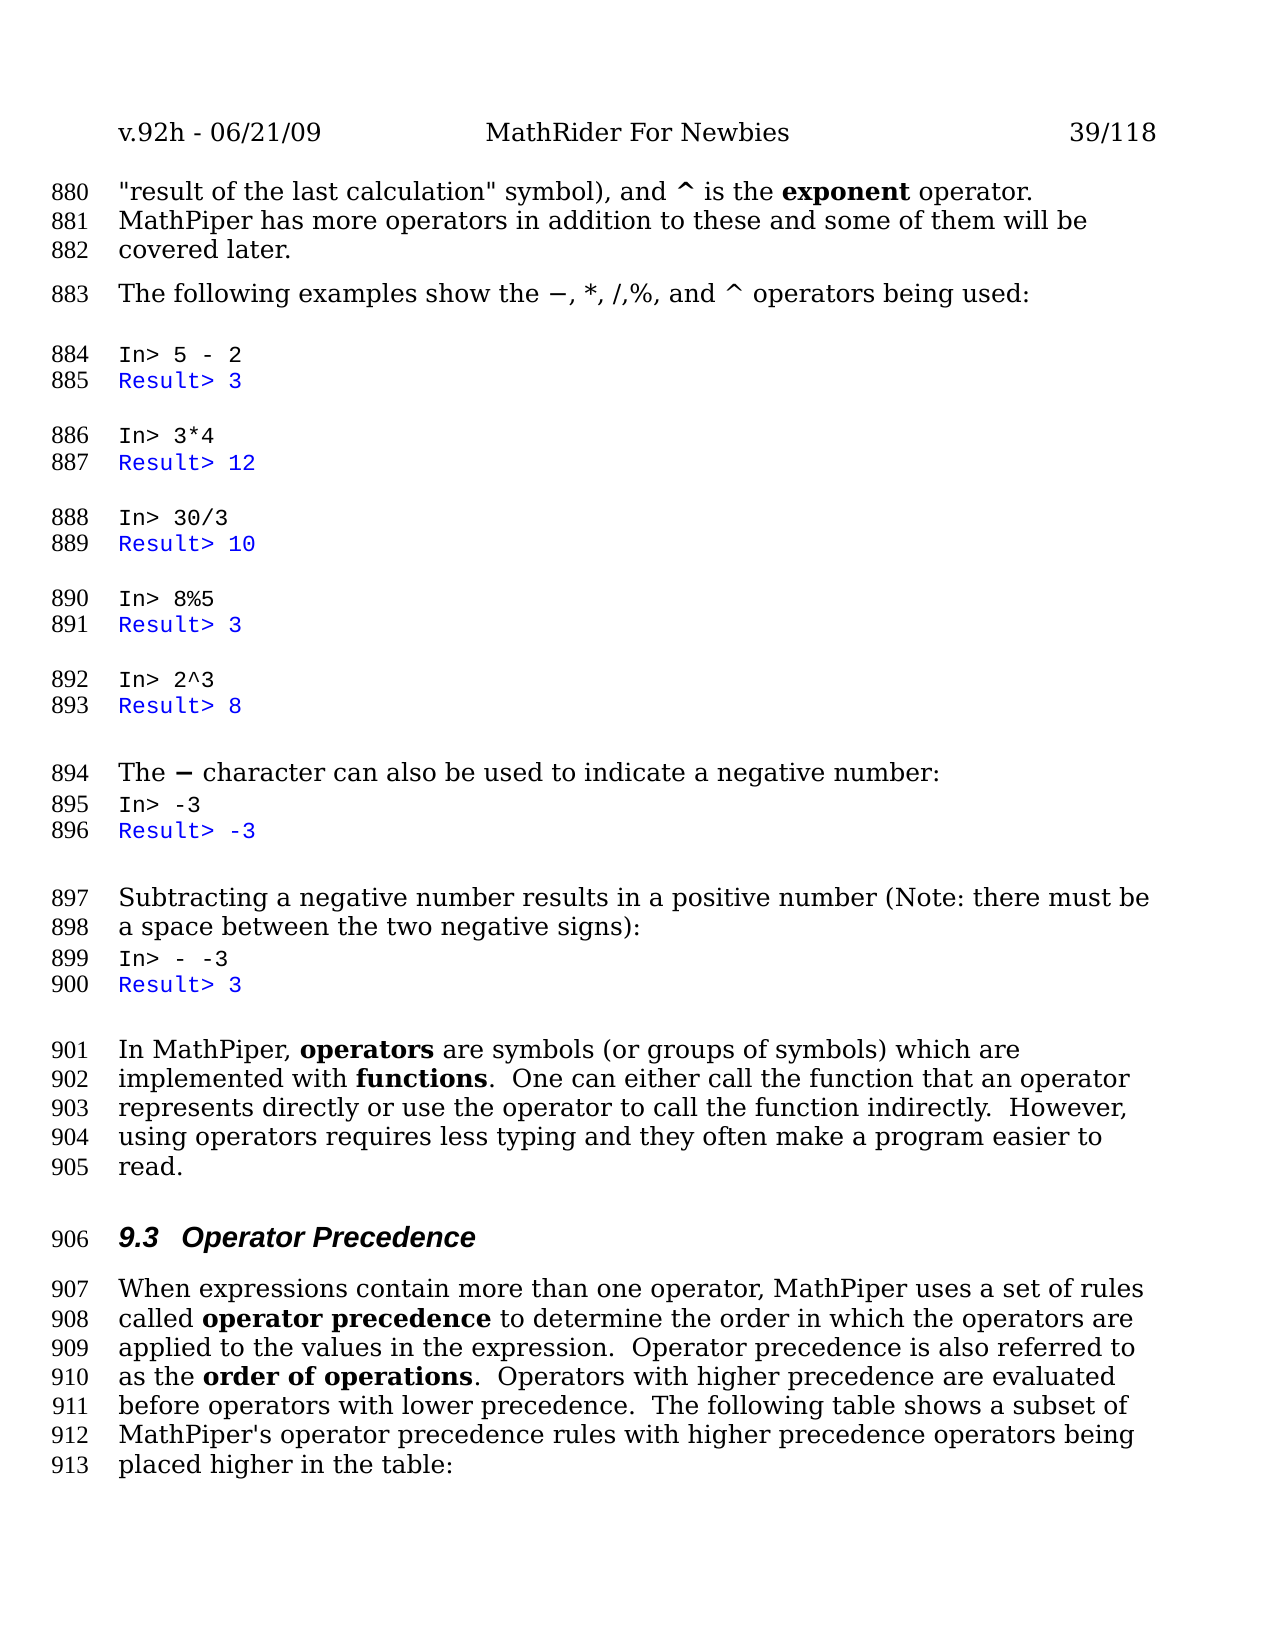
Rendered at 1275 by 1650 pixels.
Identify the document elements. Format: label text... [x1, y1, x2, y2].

text Result> 10 [118, 532, 1157, 558]
text In> 2^3 [118, 668, 1157, 694]
text In> 30/3 [118, 506, 1157, 532]
text In> -3 [118, 793, 1157, 819]
text The − character can also be used to indicate a negative number: [118, 758, 1157, 787]
text In> 3*4 [118, 425, 1157, 451]
text When expressions contain more than one operator, MathPiper uses a set of rules called operator precedence to determine the order in which the operators are applied to the values in the expression. Operator precedence is also referred to as the order of operations. Operators with higher precedence are evaluated before operators with lower precedence. The following table shows a subset of MathPiper's operator precedence rules with higher precedence operators being placed higher in the table: [118, 1274, 1157, 1479]
text Result> 12 [118, 451, 1157, 477]
text The following examples show the −, *, /,%, and ^ operators being used: [118, 279, 1157, 309]
subtitle Operator Precedence [118, 1220, 1157, 1253]
text "result of the last calculation" symbol), and ^ is the exponent operator. MathPiper has more operators in addition to these and some of them will be covered later. [118, 177, 1157, 264]
text Subtracting a negative number results in a positive number (Note: there must be a space between the two negative signs): [118, 883, 1157, 942]
text In> 8%5 [118, 587, 1157, 613]
text In> 5 - 2 [118, 344, 1157, 370]
text In> - -3 [118, 948, 1157, 974]
text Result> 3 [118, 613, 1157, 639]
text Result> 3 [118, 370, 1157, 396]
text Result> 3 [118, 974, 1157, 1000]
text Result> -3 [118, 819, 1157, 845]
text Result> 8 [118, 694, 1157, 720]
text In MathPiper, operators are symbols (or groups of symbols) which are implemented with functions. One can either call the function that an operator represents directly or use the operator to call the function indirectly. However, using operators requires less typing and they often make a program easier to read. [118, 1034, 1157, 1181]
